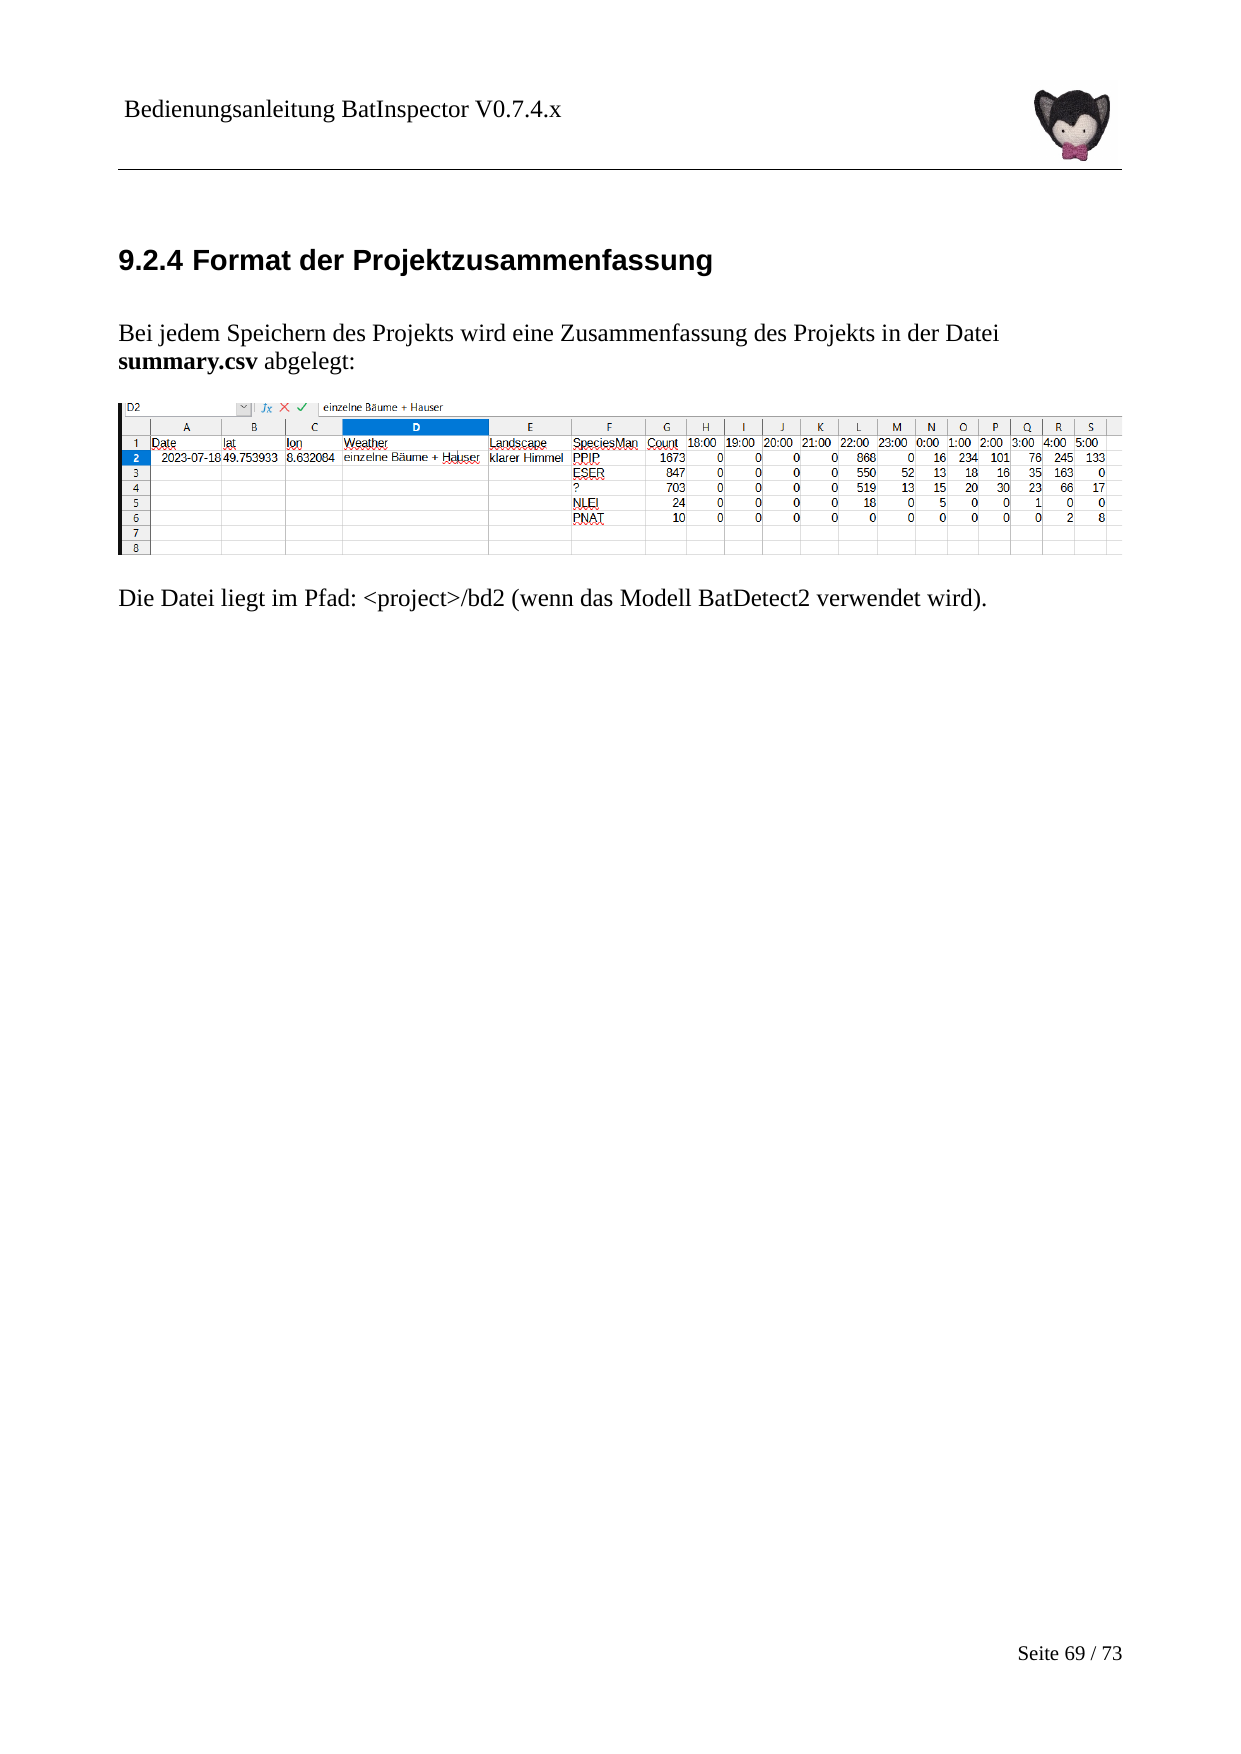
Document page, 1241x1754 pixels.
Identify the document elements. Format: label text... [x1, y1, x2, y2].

picture [1030, 80, 1119, 169]
picture [118, 403, 1123, 555]
subtitle Format der Projektzusammenfassung [118, 243, 1122, 276]
text Die Datei liegt im Pfad: <project>/bd2 (wenn das Modell BatDetect2 verwendet wird). [118, 583, 1122, 612]
text Bei jedem Speichern des Projekts wird eine Zusammenfassung des Projekts in der Datei summary.csv abgelegt: [118, 318, 1122, 375]
